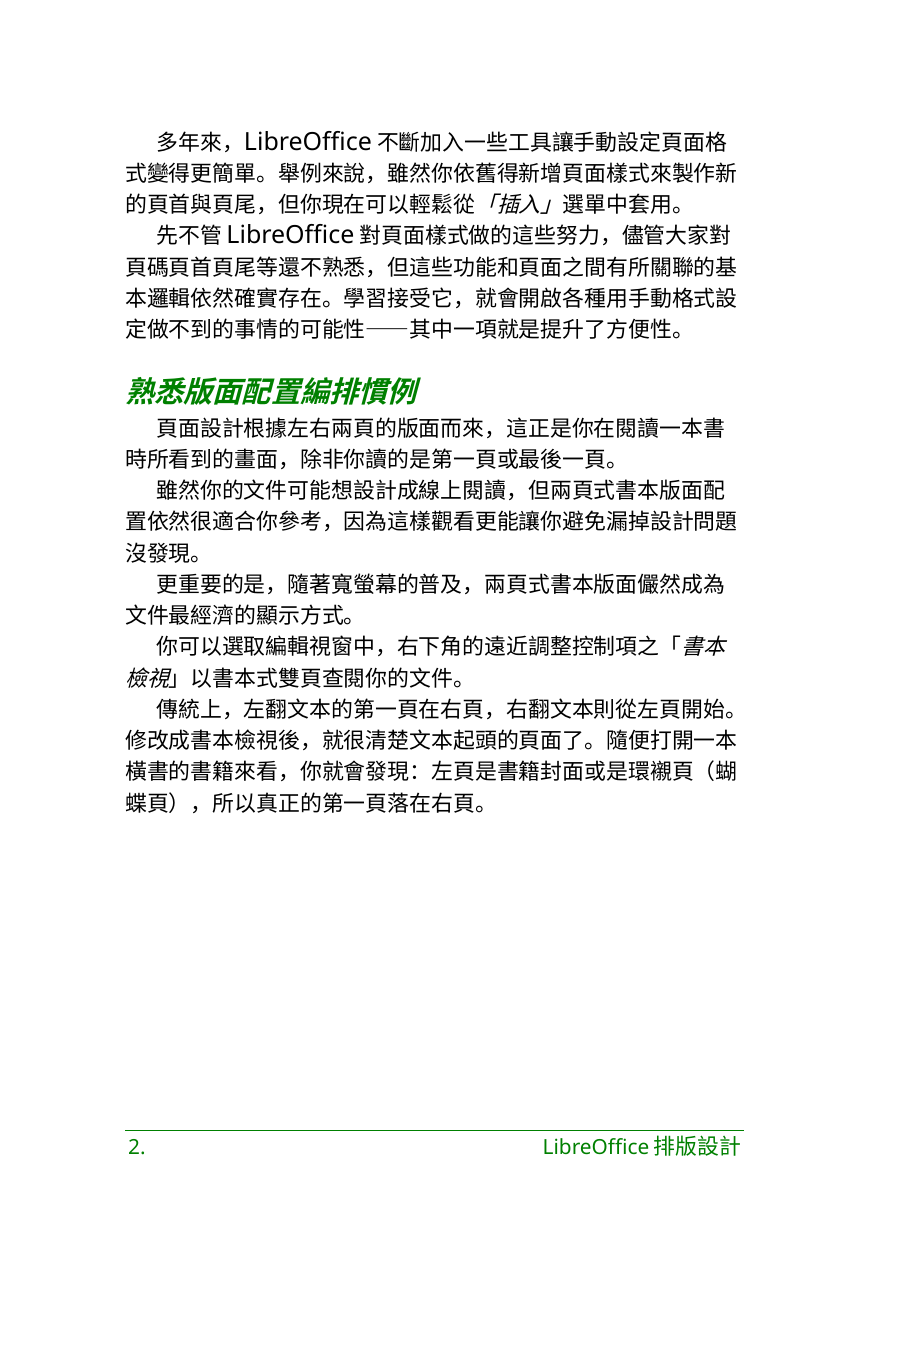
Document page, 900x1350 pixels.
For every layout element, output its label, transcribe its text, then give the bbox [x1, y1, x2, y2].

text 傳統上，左翻文本的第一頁在右頁，右翻文本則從左頁開始。修改成書本檢視後，就很清楚文本起頭的頁面了。隨便打開一本橫書的書籍來看，你就會發現：左頁是書籍封面或是環襯頁（蝴蝶頁），所以真正的第一頁落在右頁。 [125, 692, 744, 817]
text 你可以選取編輯視窗中，右下角的遠近調整控制項之「書本檢視」以書本式雙頁查閱你的文件。 [125, 630, 744, 692]
text 更重要的是，隨著寬螢幕的普及，兩頁式書本版面儼然成為文件最經濟的顯示方式。 [125, 567, 744, 630]
subtitle 熟悉版面配置編排慣例 [125, 369, 744, 411]
text 雖然你的文件可能想設計成線上閱讀，但兩頁式書本版面配置依然很適合你參考，因為這樣觀看更能讓你避免漏掉設計問題沒發現。 [125, 473, 744, 567]
text 多年來，LibreOffice不斷加入一些工具讓手動設定頁面格式變得更簡單。舉例來說，雖然你依舊得新增頁面樣式來製作新的頁首與頁尾，但你現在可以輕鬆從「插入」選單中套用。 [125, 125, 744, 219]
text 先不管LibreOffice對頁面樣式做的這些努力，儘管大家對頁碼頁首頁尾等還不熟悉，但這些功能和頁面之間有所關聯的基本邏輯依然確實存在。學習接受它，就會開啟各種用手動格式設定做不到的事情的可能性——其中一項就是提升了方便性。 [125, 219, 744, 344]
text 頁面設計根據左右兩頁的版面而來，這正是你在閱讀一本書時所看到的畫面，除非你讀的是第一頁或最後一頁。 [125, 411, 744, 473]
